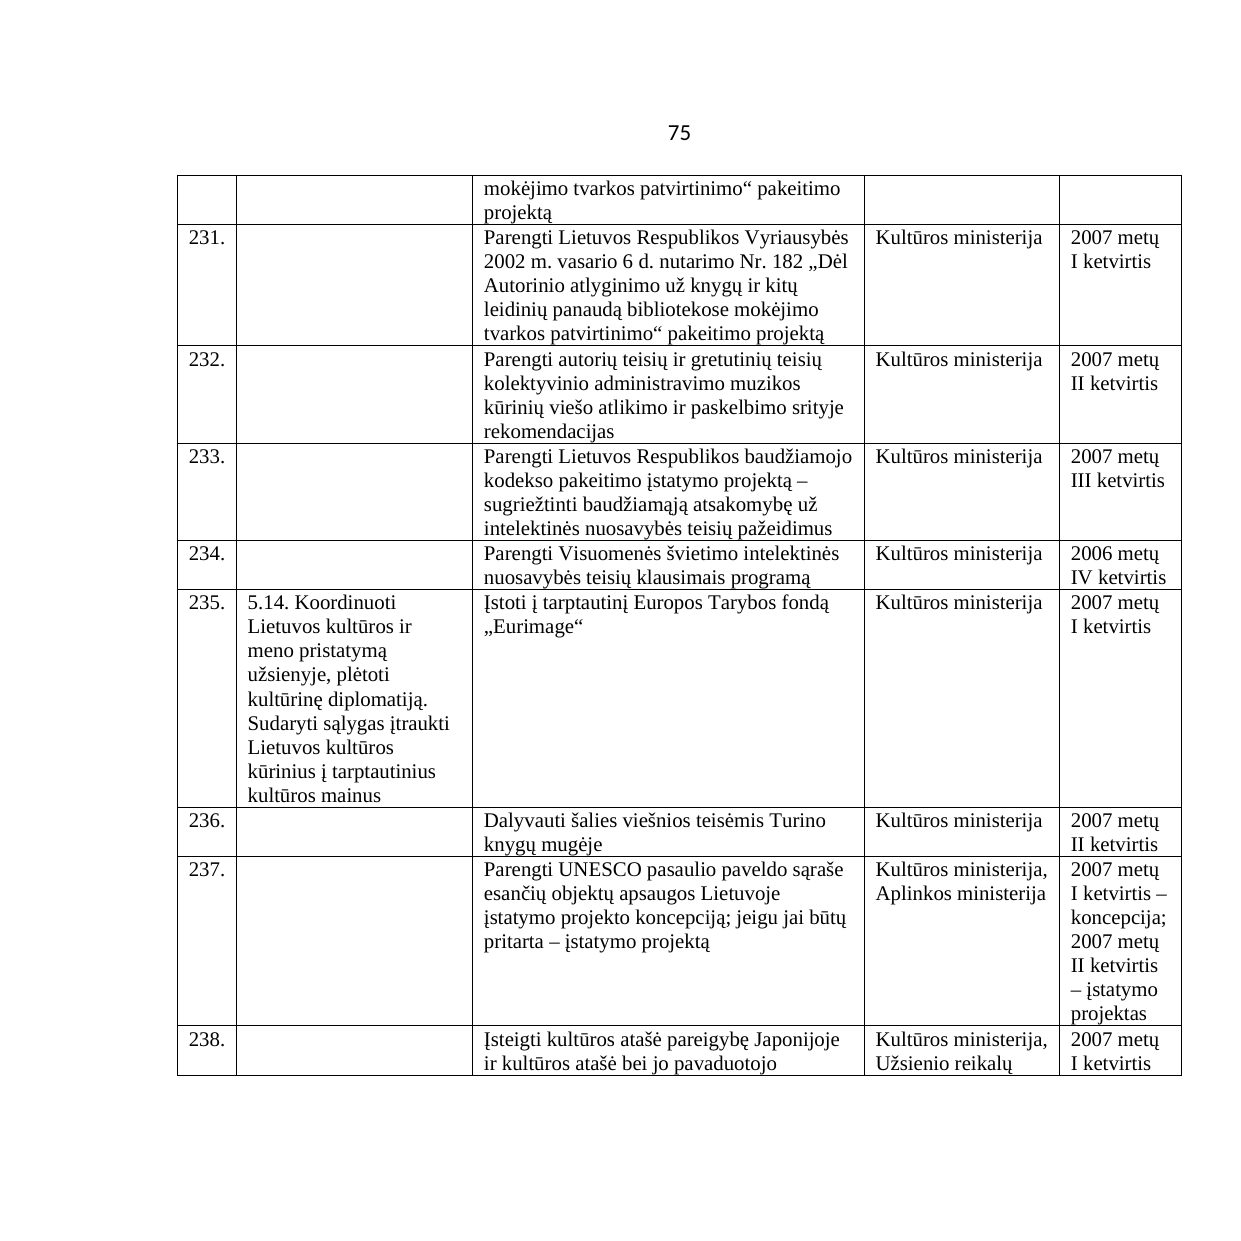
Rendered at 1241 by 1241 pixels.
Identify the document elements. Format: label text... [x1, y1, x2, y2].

table_cell mokėjimo tvarkos patvirtinimo“ pakeitimo projektą [473, 176, 864, 224]
table_cell 2007 metų I ketvirtis – koncepcija; 2007 metų II ketvirtis – įstatymo projektas [1060, 857, 1181, 1025]
table_cell Kultūros ministerija [865, 541, 1059, 589]
table_cell Kultūros ministerija [865, 346, 1059, 443]
table_cell Dalyvauti šalies viešnios teisėmis Turino knygų mugėje [473, 808, 864, 856]
table_cell Įsteigti kultūros atašė pareigybę Japonijoje ir kultūros atašė bei jo pavaduotojo [473, 1026, 864, 1074]
table_cell Parengti autorių teisių ir gretutinių teisių kolektyvinio administravimo muzikos kūrinių viešo atlikimo ir paskelbimo srityje rekomendacijas [473, 346, 864, 443]
table_cell Parengti Lietuvos Respublikos Vyriausybės 2002 m. vasario 6 d. nutarimo Nr. 182 „Dėl Autorinio atlyginimo už knygų ir kitų leidinių panaudą bibliotekose mokėjimo tvarkos patvirtinimo“ pakeitimo projektą [473, 225, 864, 345]
table_cell [237, 1026, 472, 1074]
table_cell 5.14. Koordinuoti Lietuvos kultūros ir meno pristatymą užsienyje, plėtoti kultūrinę diplomatiją. Sudaryti sąlygas įtraukti Lietuvos kultūros kūrinius į tarptautinius kultūros mainus [237, 590, 472, 807]
table_cell Įstoti į tarptautinį Europos Tarybos fondą „Eurimage“ [473, 590, 864, 807]
table_cell Kultūros ministerija [865, 444, 1059, 540]
table_cell 231. [178, 225, 236, 345]
table_cell [237, 808, 472, 856]
table_cell 2007 metų I ketvirtis [1060, 225, 1181, 345]
table_cell 2007 metų II ketvirtis [1060, 346, 1181, 443]
table_cell Kultūros ministerija [865, 225, 1059, 345]
table_cell 2007 metų III ketvirtis [1060, 444, 1181, 540]
table_cell [178, 176, 236, 224]
table_cell Parengti Visuomenės švietimo intelektinės nuosavybės teisių klausimais programą [473, 541, 864, 589]
table_cell 2007 metų I ketvirtis [1060, 590, 1181, 807]
table_cell 2006 metų IV ketvirtis [1060, 541, 1181, 589]
table_cell 2007 metų I ketvirtis [1060, 1026, 1181, 1074]
table_cell Kultūros ministerija [865, 808, 1059, 856]
table_cell 235. [178, 590, 236, 807]
table_cell [237, 176, 472, 224]
table_cell 238. [178, 1026, 236, 1074]
table_cell 234. [178, 541, 236, 589]
table_cell [237, 225, 472, 345]
table_cell [237, 857, 472, 1025]
table_cell Parengti Lietuvos Respublikos baudžiamojo kodekso pakeitimo įstatymo projektą – sugriežtinti baudžiamąją atsakomybę už intelektinės nuosavybės teisių pažeidimus [473, 444, 864, 540]
table_cell 233. [178, 444, 236, 540]
table_cell 236. [178, 808, 236, 856]
table_cell Kultūros ministerija [865, 590, 1059, 807]
table_cell [237, 541, 472, 589]
table_cell 237. [178, 857, 236, 1025]
table_cell [865, 176, 1059, 224]
table_cell 232. [178, 346, 236, 443]
table_cell Kultūros ministerija, Aplinkos ministerija [865, 857, 1059, 1025]
table_cell [237, 346, 472, 443]
table_cell [1060, 176, 1181, 224]
table_cell 2007 metų II ketvirtis [1060, 808, 1181, 856]
table_cell Parengti UNESCO pasaulio paveldo sąraše esančių objektų apsaugos Lietuvoje įstatymo projekto koncepciją; jeigu jai būtų pritarta – įstatymo projektą [473, 857, 864, 1025]
table_cell Kultūros ministerija, Užsienio reikalų [865, 1026, 1059, 1074]
table_cell [237, 444, 472, 540]
